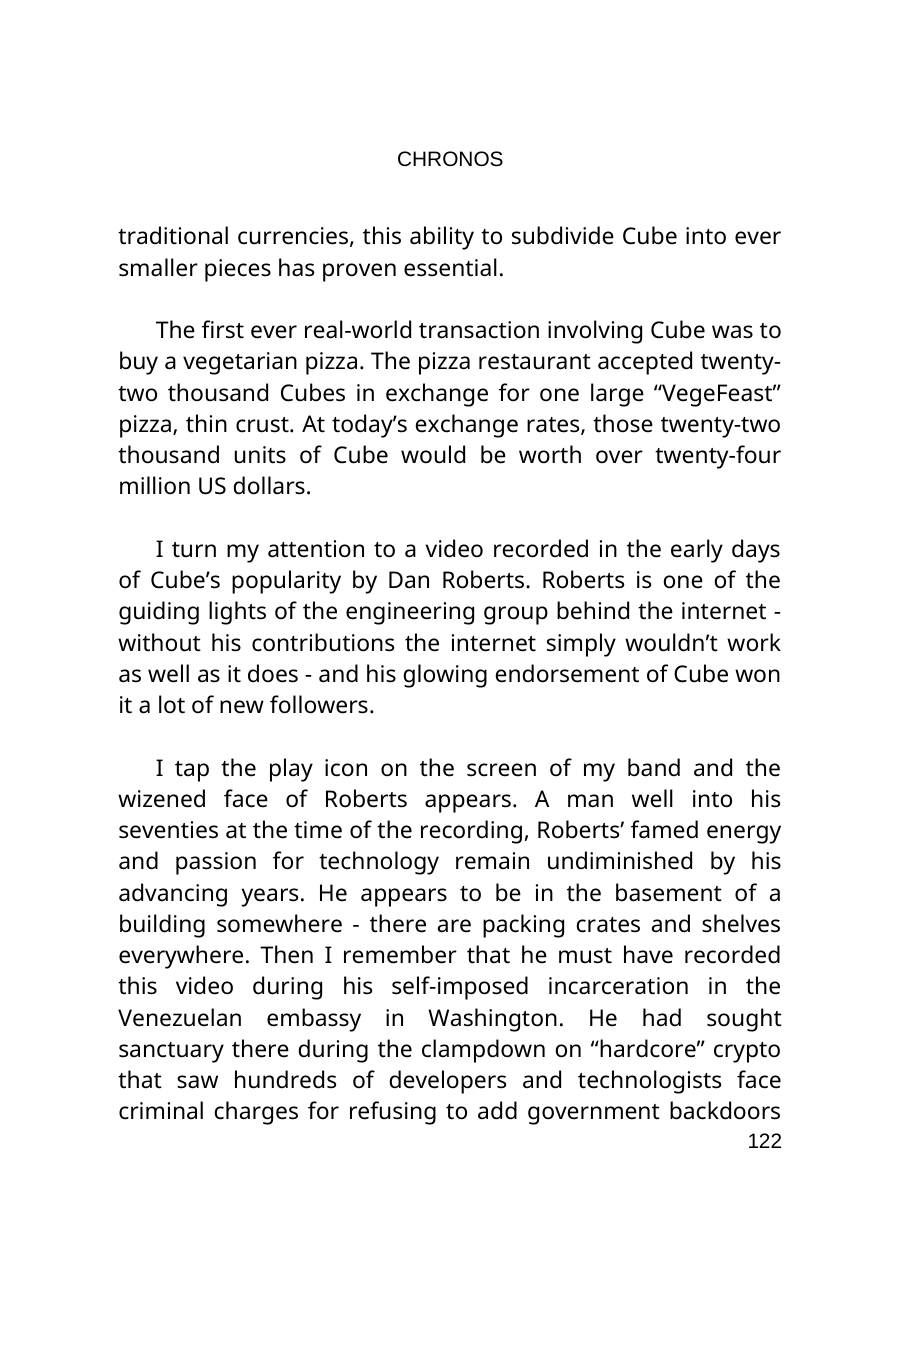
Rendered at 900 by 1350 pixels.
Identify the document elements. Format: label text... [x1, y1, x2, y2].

text I turn my attention to a video recorded in the early days of Cube’s popularity by Dan Roberts. Roberts is one of the guiding lights of the engineering group behind the internet - without his contributions the internet simply wouldn’t work as well as it does - and his glowing endorsement of Cube won it a lot of new followers. [118, 533, 782, 720]
text The first ever real-world transaction involving Cube was to buy a vegetarian pizza. The pizza restaurant accepted twenty-two thousand Cubes in exchange for one large “VegeFeast” pizza, thin crust. At today’s exchange rates, those twenty-two thousand units of Cube would be worth over twenty-four million US dollars. [118, 314, 782, 501]
text traditional currencies, this ability to subdivide Cube into ever smaller pieces has proven essential. [118, 220, 782, 283]
text I tap the play icon on the screen of my band and the wizened face of Roberts appears. A man well into his seventies at the time of the recording, Roberts’ famed energy and passion for technology remain undiminished by his advancing years. He appears to be in the basement of a building somewhere - there are packing crates and shelves everywhere. Then I remember that he must have recorded this video during his self-imposed incarceration in the Venezuelan embassy in Washington. He had sought sanctuary there during the clampdown on “hardcore” crypto that saw hundreds of developers and technologists face criminal charges for refusing to add government backdoors [118, 751, 782, 1126]
